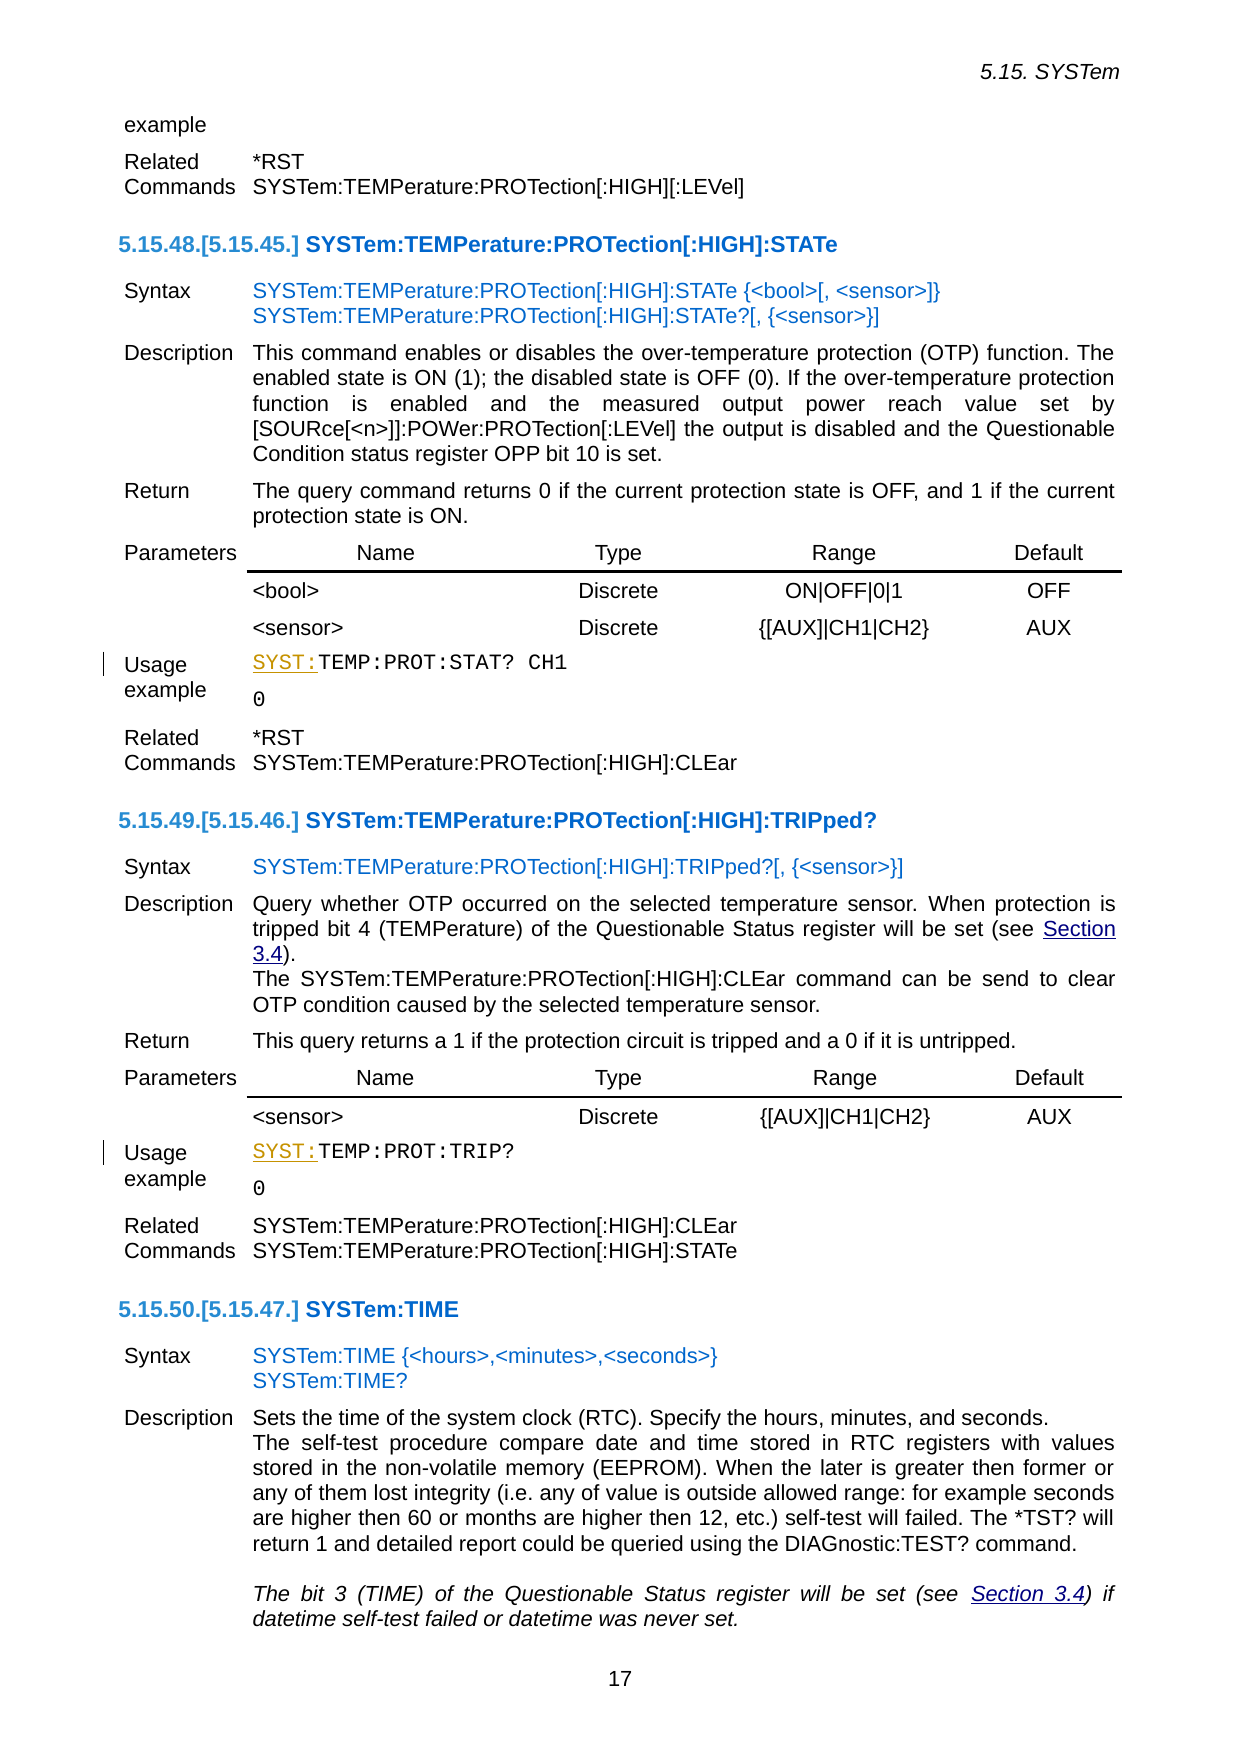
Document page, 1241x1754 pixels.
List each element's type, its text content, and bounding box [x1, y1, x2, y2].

table_header SYSTem:TIME {<hours>,<minutes>,<seconds>} SYSTem:TIME? [247, 1337, 1122, 1399]
table_cell <sensor> [247, 609, 524, 646]
table_cell Description [118, 334, 247, 472]
table_cell Sets the time of the system clock (RTC). Specify the hours, minutes, and seconds. The self-test procedure compare date and time stored in RTC registers with values stored in the non-volatile memory (EEPROM). When the later is greater then former or any of them lost integrity (i.e. any of value is outside allowed range: for example seconds are higher then 60 or months are higher then 12, etc.) self-test will failed. The *TST? will return 1 and detailed report could be queried using the DIAGnostic:TEST? command. The bit 3 (TIME) of the Questionable Status register will be set (see Section 3.4) if datetime self-test failed or datetime was never set. [247, 1399, 1122, 1637]
table_cell *RST SYSTem:TEMPerature:PROTection[:HIGH]:CLEar [247, 719, 1122, 781]
table_cell This command enables or disables the over-temperature protection (OTP) function. The enabled state is ON (1); the disabled state is OFF (0). If the over-temperature protection function is enabled and the measured output power reach value set by [SOURce[<n>]]:POWer:PROTection[:LEVel] the output is disabled and the Questionable Condition status register OPP bit 10 is set. [247, 334, 1122, 472]
table_cell SYST:TEMP:PROT:STAT? CH1 0 [247, 646, 1122, 719]
table_header Syntax [118, 1337, 247, 1399]
table_cell ON|OFF|0|1 [712, 573, 976, 609]
table_cell SYSTem:TEMPerature:PROTection[:HIGH]:CLEar SYSTem:TEMPerature:PROTection[:HIGH]:STATe [247, 1207, 1122, 1269]
table_header SYSTem:TEMPerature:PROTection[:HIGH]:STATe {<bool>[, <sensor>]} SYSTem:TEMPerature:PROTection[:HIGH]:STATe?[, {<sensor>}] [247, 273, 1122, 334]
subtitle SYSTem:TIME [118, 1296, 1122, 1322]
table_cell AUX [977, 1098, 1122, 1134]
table_cell <bool> [247, 573, 524, 609]
table_cell Usage example [118, 1135, 247, 1207]
table_cell Discrete [523, 1098, 713, 1134]
table_cell Name [247, 534, 524, 570]
table_cell Default [977, 1059, 1122, 1096]
table_cell example [118, 106, 247, 143]
table_cell Related Commands [118, 1207, 247, 1269]
table_cell Parameters [118, 534, 247, 646]
table_cell The query command returns 0 if the current protection state is OFF, and 1 if the current protection state is ON. [247, 472, 1122, 534]
table_cell Discrete [524, 609, 712, 646]
table_cell <sensor> [247, 1098, 523, 1134]
table_cell [247, 106, 1122, 143]
table_cell Name [247, 1059, 523, 1096]
table_header Syntax [118, 848, 247, 885]
table_cell Related Commands [118, 143, 247, 205]
table_cell Range [713, 1059, 977, 1096]
table_cell AUX [976, 609, 1122, 646]
table_cell Discrete [524, 573, 712, 609]
table_cell Return [118, 1023, 247, 1059]
table_cell Default [976, 534, 1122, 570]
table_cell Related Commands [118, 719, 247, 781]
table_cell Return [118, 472, 247, 534]
table_header Syntax [118, 273, 247, 334]
table_cell {[AUX]|CH1|CH2} [713, 1098, 977, 1134]
table_cell {[AUX]|CH1|CH2} [712, 609, 976, 646]
table_cell *RST SYSTem:TEMPerature:PROTection[:HIGH][:LEVel] [247, 143, 1122, 205]
table_cell Query whether OTP occurred on the selected temperature sensor. When protection is tripped bit 4 (TEMPerature) of the Questionable Status register will be set (see Section 3.4). The SYSTem:TEMPerature:PROTection[:HIGH]:CLEar command can be send to clear OTP condition caused by the selected temperature sensor. [247, 885, 1122, 1022]
table_cell Usage example [118, 646, 247, 719]
subtitle SYSTem:TEMPerature:PROTection[:HIGH]:STATe [118, 231, 1122, 258]
subtitle SYSTem:TEMPerature:PROTection[:HIGH]:TRIPped? [118, 807, 1122, 833]
table_cell Description [118, 1399, 247, 1637]
table_cell Type [524, 534, 712, 570]
table_cell Description [118, 885, 247, 1022]
table_cell Parameters [118, 1059, 247, 1134]
table_cell Range [712, 534, 976, 570]
table_cell OFF [976, 573, 1122, 609]
table_header SYSTem:TEMPerature:PROTection[:HIGH]:TRIPped?[, {<sensor>}] [247, 848, 1122, 885]
table_cell Type [523, 1059, 713, 1096]
table_cell This query returns a 1 if the protection circuit is tripped and a 0 if it is untripped. [247, 1023, 1122, 1059]
table_cell SYST:TEMP:PROT:TRIP? 0 [247, 1135, 1122, 1207]
